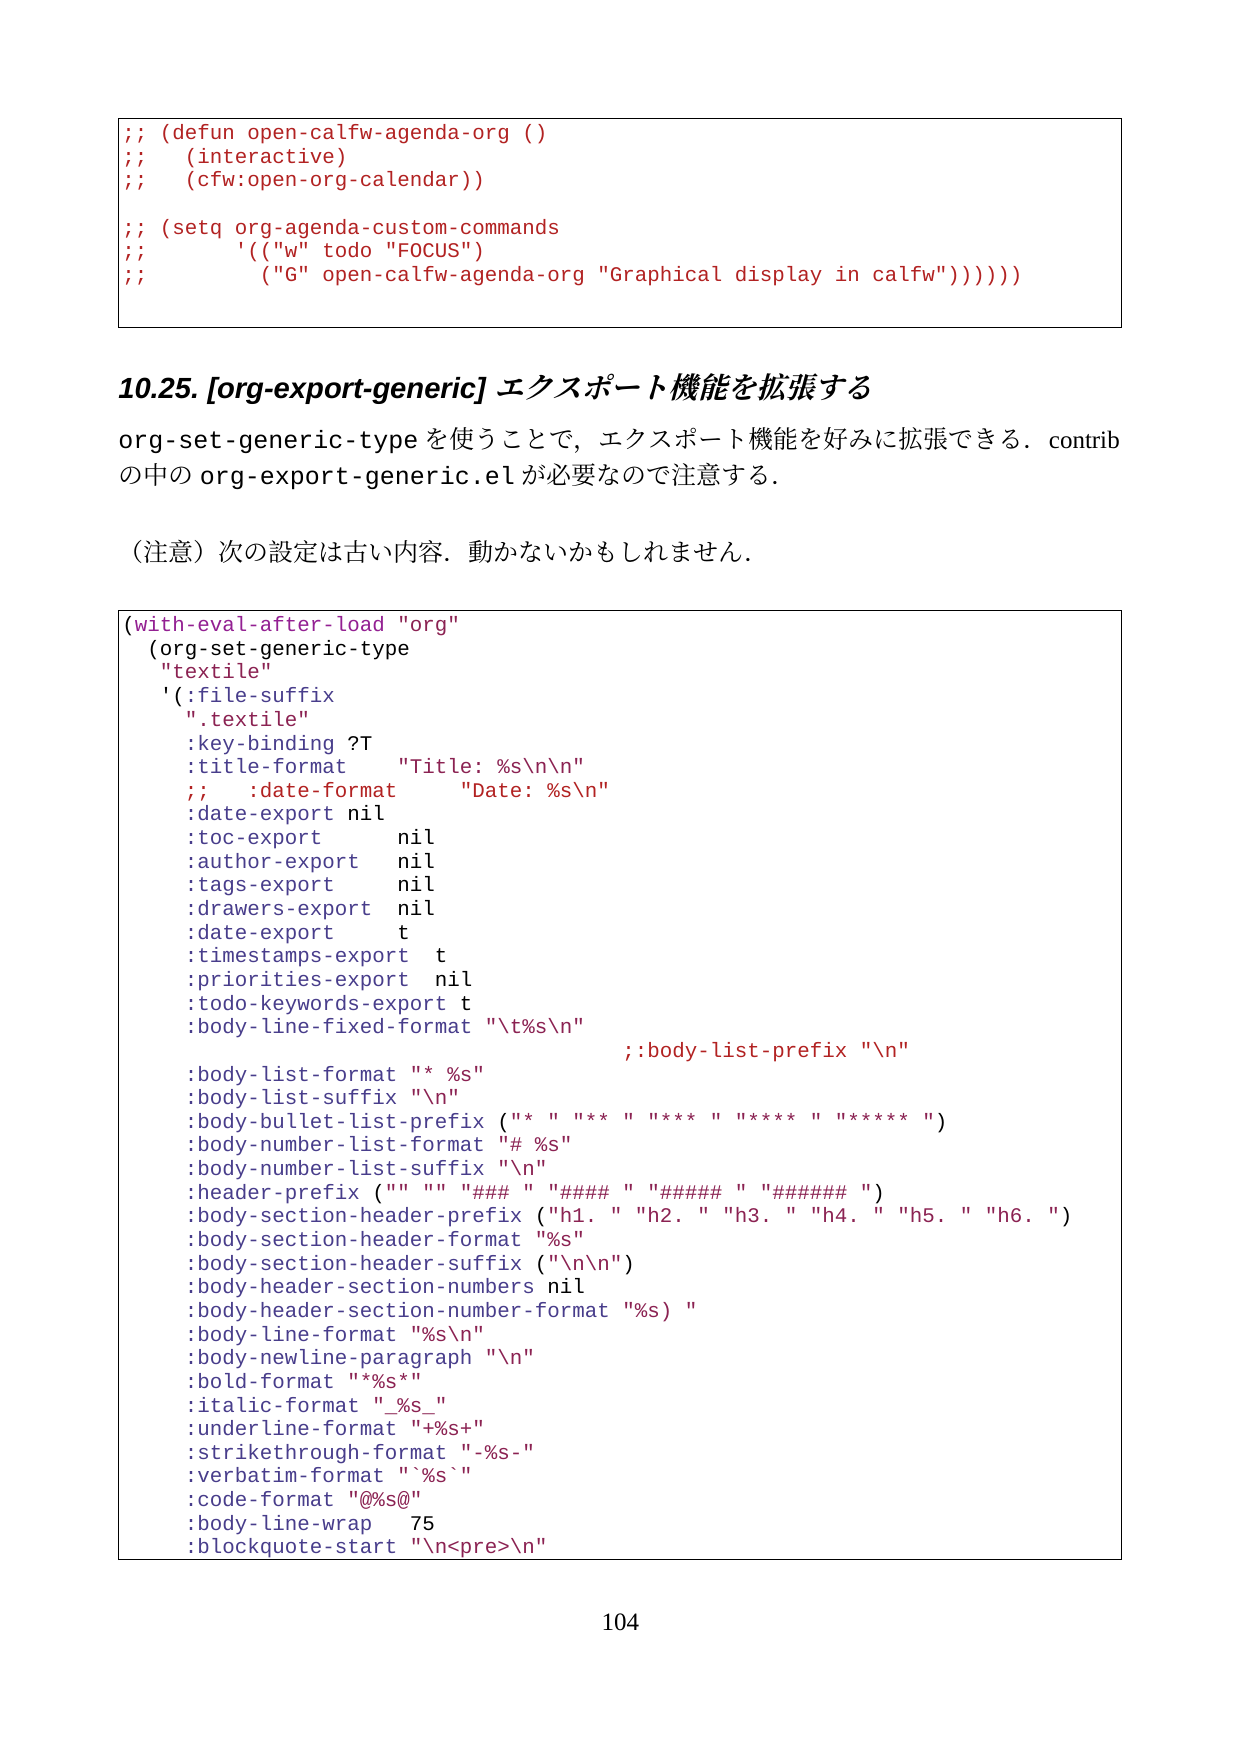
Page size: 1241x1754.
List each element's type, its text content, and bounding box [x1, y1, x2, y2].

text :body-line-format "%s\n" [119, 1320, 1121, 1343]
text ;; (setq org-agenda-custom-commands [119, 213, 1121, 236]
text :italic-format "_%s_" [119, 1391, 1121, 1414]
text :date-export t [119, 918, 1121, 941]
text :body-newline-paragraph "\n" [119, 1343, 1121, 1367]
text :verbatim-format "`%s`" [119, 1462, 1121, 1485]
text :code-format "@%s@" [119, 1485, 1121, 1509]
text :body-header-section-numbers nil [119, 1272, 1121, 1296]
text :key-binding ?T [119, 728, 1121, 752]
text :header-prefix ("" "" "### " "#### " "##### " "###### ") [119, 1178, 1121, 1201]
text :body-bullet-list-prefix ("* " "** " "*** " "**** " "***** ") [119, 1107, 1121, 1131]
text :underline-format "+%s+" [119, 1414, 1121, 1438]
text :body-section-header-prefix ("h1. " "h2. " "h3. " "h4. " "h5. " "h6. ") [119, 1201, 1121, 1225]
text :body-section-header-suffix ("\n\n") [119, 1249, 1121, 1272]
text :blockquote-start "\n<pre>\n" [119, 1532, 1121, 1559]
text (with-eval-after-load "org" [119, 611, 1121, 634]
text ".textile" [119, 705, 1121, 728]
text :body-number-list-format "# %s" [119, 1131, 1121, 1154]
text :date-export nil [119, 799, 1121, 823]
text "textile" [119, 658, 1121, 681]
text (org-set-generic-type [119, 634, 1121, 658]
text :bold-format "*%s*" [119, 1367, 1121, 1391]
text ;:body-list-prefix "\n" [119, 1036, 1121, 1059]
text :body-line-wrap 75 [119, 1509, 1121, 1532]
text :body-line-fixed-format "\t%s\n" [119, 1012, 1121, 1036]
text ;; (defun open-calfw-agenda-org () [119, 119, 1121, 142]
text ;; (interactive) [119, 142, 1121, 165]
text org-set-generic-type を使うことで，エクスポート機能を好みに拡張できる．contrib の中の org-export-generic.el が必要なので注意する． [118, 419, 1122, 521]
text :body-header-section-number-format "%s) " [119, 1296, 1121, 1320]
text （注意）次の設定は古い内容．動かないかもしれません． [118, 533, 1122, 598]
text :strikethrough-format "-%s-" [119, 1438, 1121, 1462]
text :tags-export nil [119, 870, 1121, 894]
text ;; ("G" open-calfw-agenda-org "Graphical display in calfw")))))) [119, 260, 1121, 288]
text :body-section-header-format "%s" [119, 1225, 1121, 1249]
text :timestamps-export t [119, 941, 1121, 965]
text :body-number-list-suffix "\n" [119, 1154, 1121, 1178]
text :title-format "Title: %s\n\n" [119, 752, 1121, 776]
text '(:file-suffix [119, 681, 1121, 705]
text :author-export nil [119, 847, 1121, 870]
text :body-list-suffix "\n" [119, 1083, 1121, 1107]
subtitle [org-export-generic] エクスポート機能を拡張する [118, 365, 1122, 407]
text :toc-export nil [119, 823, 1121, 847]
text ;; '(("w" todo "FOCUS") [119, 236, 1121, 260]
text :body-list-format "* %s" [119, 1059, 1121, 1083]
text :drawers-export nil [119, 894, 1121, 918]
text ;; (cfw:open-org-calendar)) [119, 165, 1121, 189]
text ;; :date-format "Date: %s\n" [119, 776, 1121, 799]
text :priorities-export nil [119, 965, 1121, 989]
text :todo-keywords-export t [119, 989, 1121, 1012]
